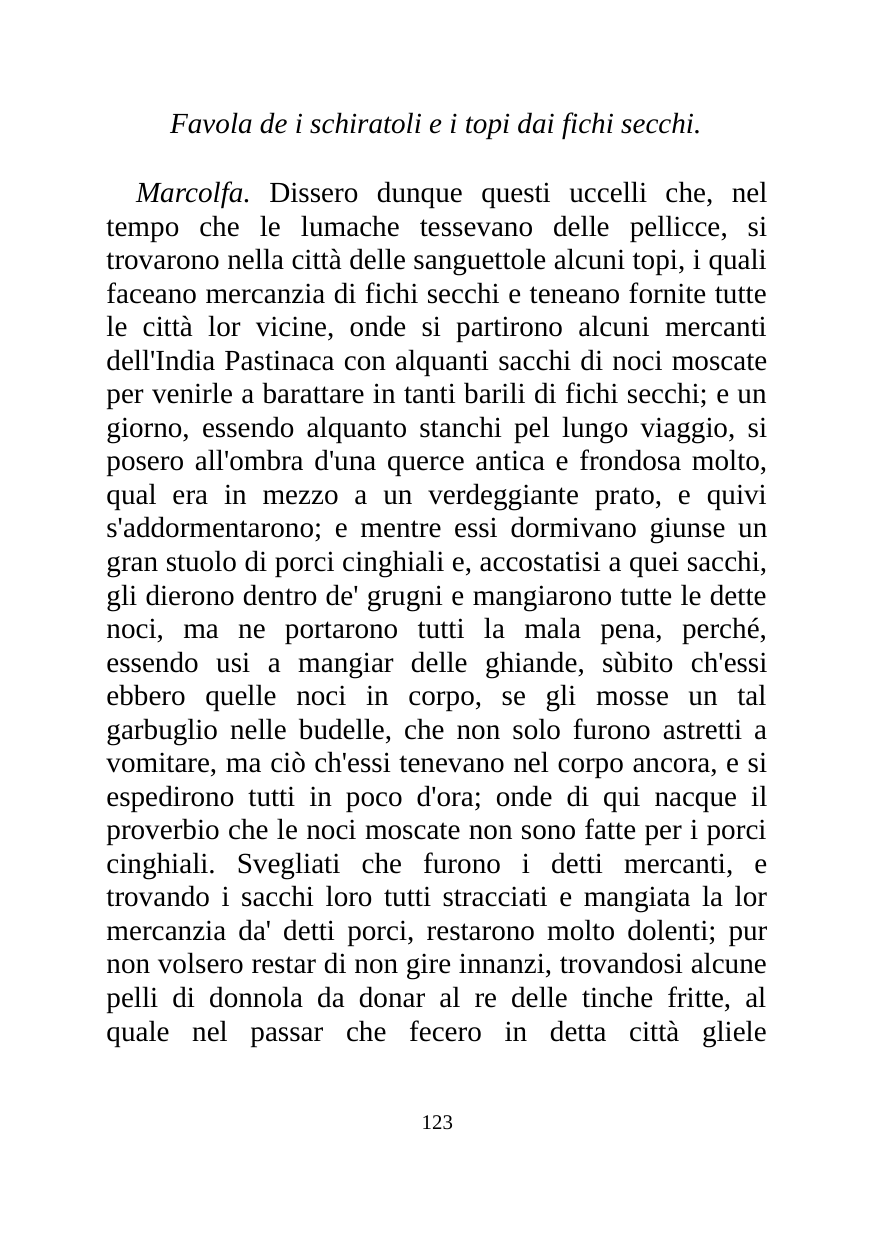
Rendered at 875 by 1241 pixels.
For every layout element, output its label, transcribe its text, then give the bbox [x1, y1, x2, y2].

subtitle Favola de i schiratoli e i topi dai fichi secchi. [106, 106, 768, 140]
text Marcolfa. Dissero dunque questi uccelli che, nel tempo che le lumache tessevano delle pellicce, si trovarono nella città delle sanguettole alcuni topi, i quali faceano mercanzia di fichi secchi e teneano fornite tutte le città lor vicine, onde si partirono alcuni mercanti dell'India Pastinaca con alquanti sacchi di noci moscate per venirle a barattare in tanti barili di fichi secchi; e un giorno, essendo alquanto stanchi pel lungo viaggio, si posero all'ombra d'una querce antica e frondosa molto, qual era in mezzo a un verdeggiante prato, e quivi s'addormentarono; e mentre essi dormivano giunse un gran stuolo di porci cinghiali e, accostatisi a quei sacchi, gli dierono dentro de' grugni e mangiarono tutte le dette noci, ma ne portarono tutti la mala pena, perché, essendo usi a mangiar delle ghiande, sùbito ch'essi ebbero quelle noci in corpo, se gli mosse un tal garbuglio nelle budelle, che non solo furono astretti a vomitare, ma ciò ch'essi tenevano nel corpo ancora, e si espedirono tutti in poco d'ora; onde di qui nacque il proverbio che le noci moscate non sono fatte per i porci cinghiali. Svegliati che furono i detti mercanti, e trovando i sacchi loro tutti stracciati e mangiata la lor mercanzia da' detti porci, restarono molto dolenti; pur non volsero restar di non gire innanzi, trovandosi alcune pelli di donnola da donar al re delle tinche fritte, al quale nel passar che fecero in detta città gliele [106, 175, 768, 1047]
